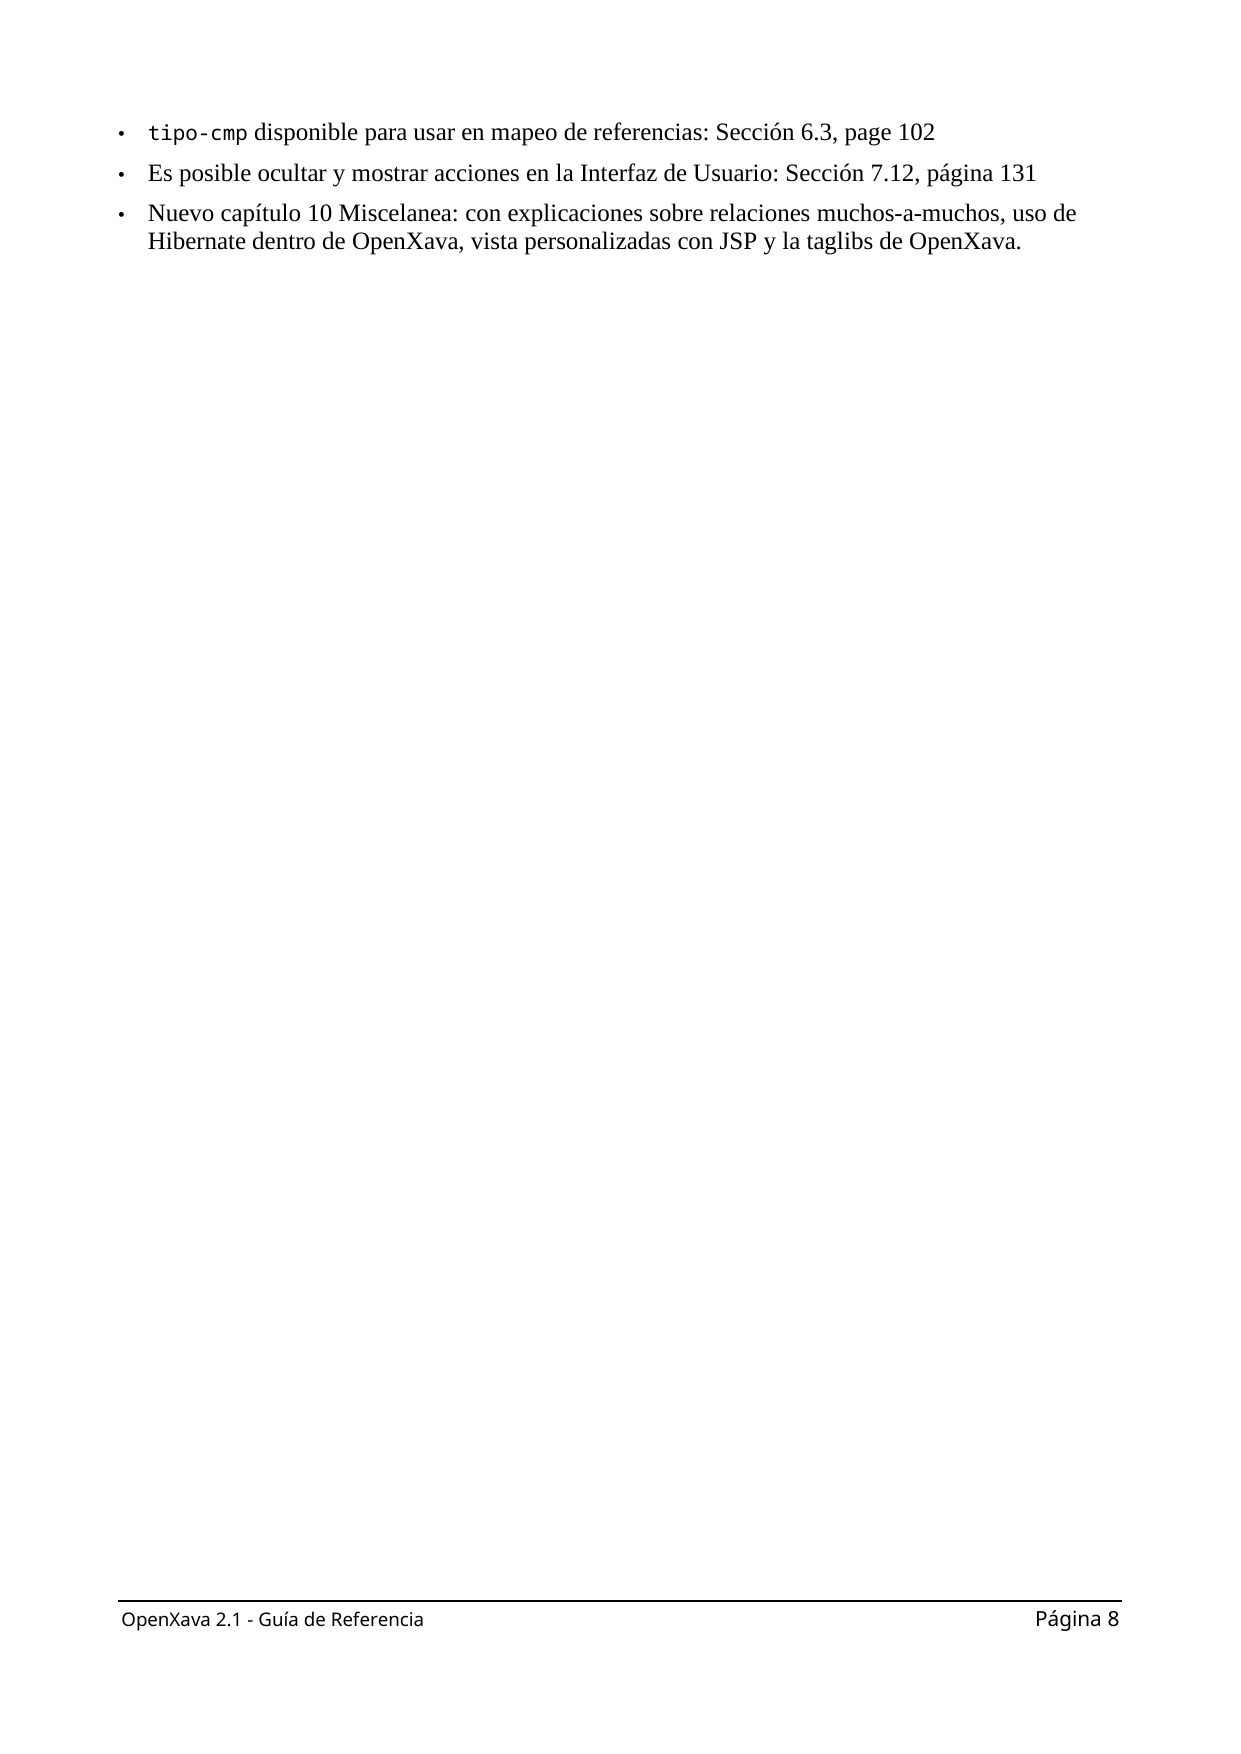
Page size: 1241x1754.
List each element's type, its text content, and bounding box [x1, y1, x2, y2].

list tipo-cmp disponible para usar en mapeo de referencias: Sección 6.3, page 102 [118, 118, 1122, 146]
list Es posible ocultar y mostrar acciones en la Interfaz de Usuario: Sección 7.12, página 131 [118, 159, 1122, 187]
list Nuevo capítulo 10 Miscelanea: con explicaciones sobre relaciones muchos-a-muchos, uso de Hibernate dentro de OpenXava, vista personalizadas con JSP y la taglibs de OpenXava. [118, 199, 1122, 254]
